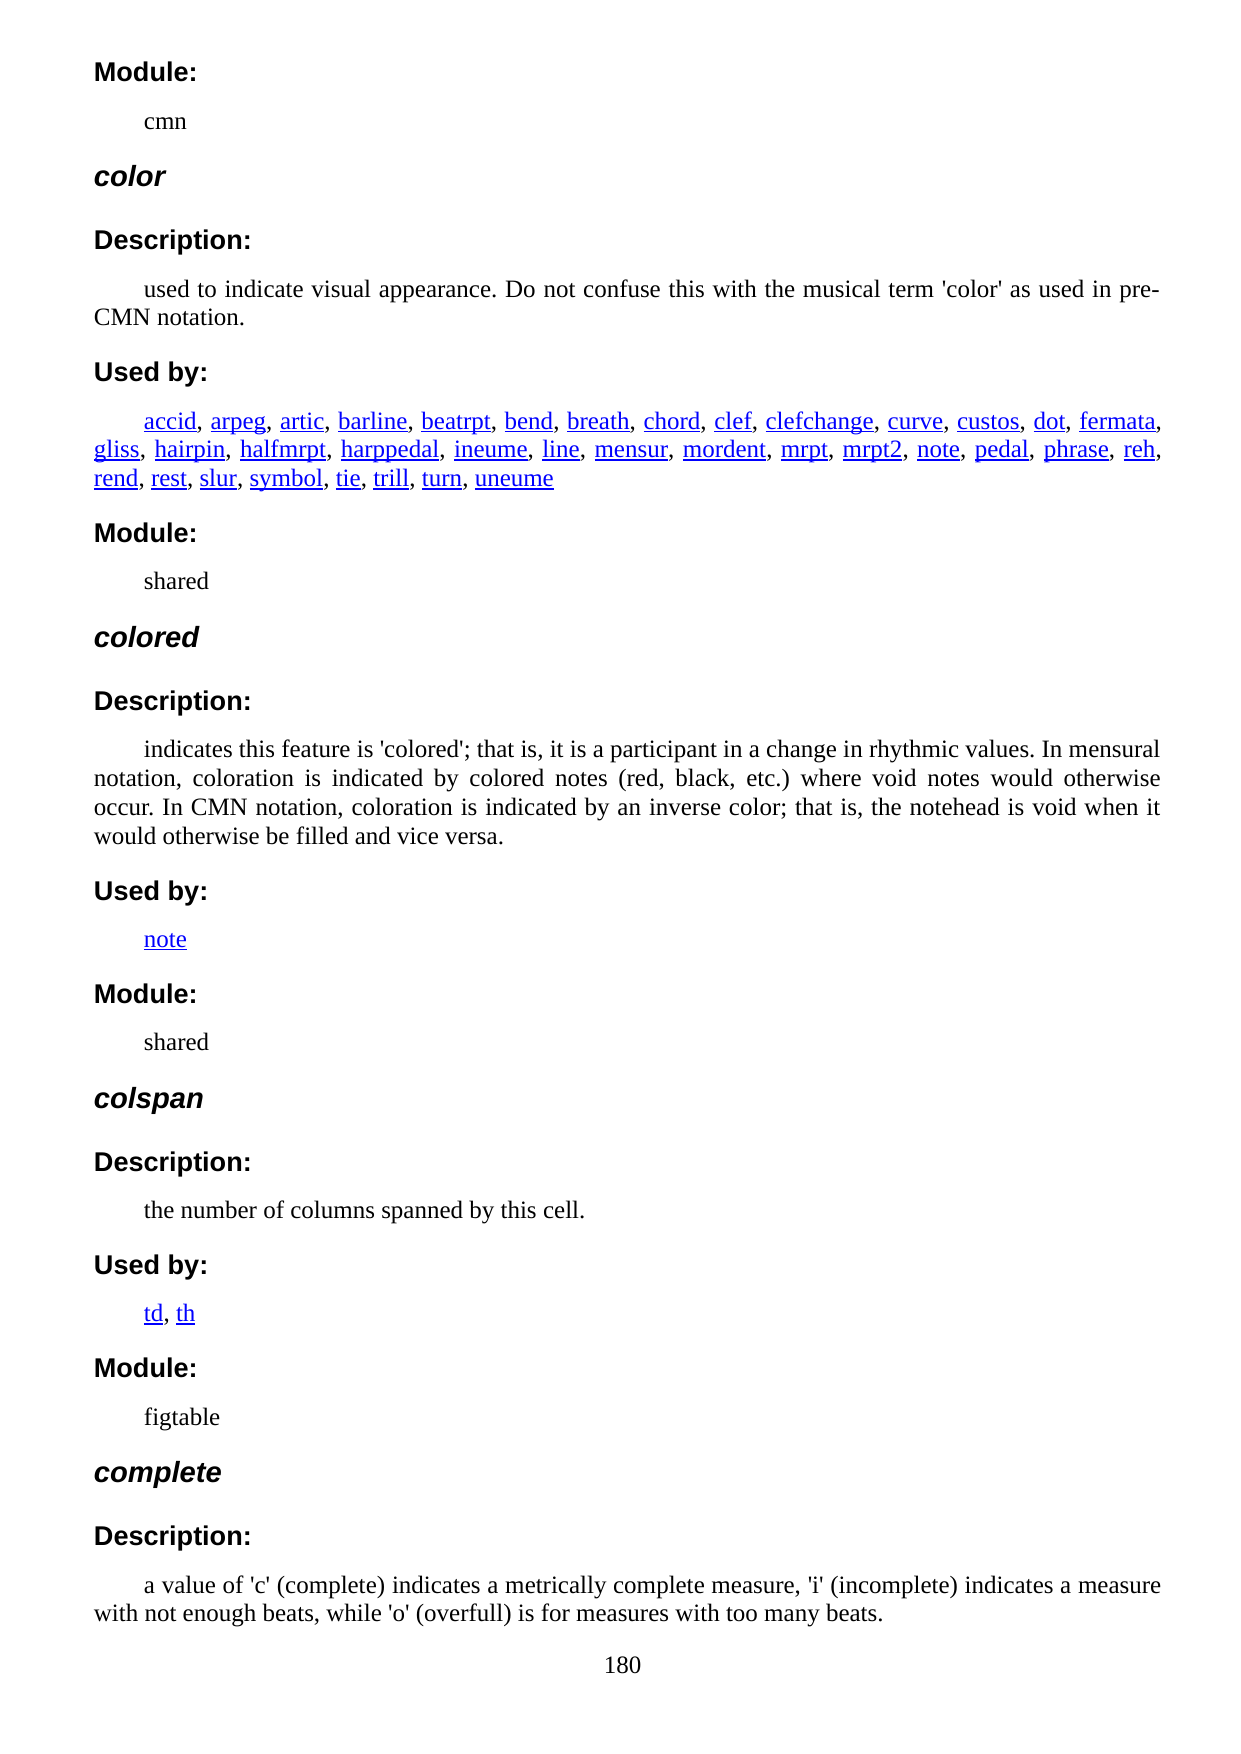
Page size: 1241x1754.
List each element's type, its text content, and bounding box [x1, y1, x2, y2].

subtitle colspan [94, 1081, 1162, 1114]
text cmn [94, 106, 1162, 134]
text shared [94, 1027, 1162, 1056]
subtitle Description: [94, 1146, 1162, 1177]
subtitle Module: [94, 978, 1162, 1009]
subtitle Module: [94, 1352, 1162, 1383]
subtitle colored [94, 620, 1162, 654]
subtitle Used by: [94, 874, 1162, 906]
text shared [94, 566, 1162, 595]
subtitle color [94, 159, 1162, 193]
text the number of columns spanned by this cell. [94, 1195, 1162, 1224]
text note [94, 924, 1162, 953]
subtitle Used by: [94, 1249, 1162, 1280]
subtitle Used by: [94, 356, 1162, 387]
text a value of 'c' (complete) indicates a metrically complete measure, 'i' (incomplete) indicates a measure with not enough beats, while 'o' (overfull) is for measures with too many beats. [94, 1570, 1162, 1627]
text indicates this feature is 'colored'; that is, it is a participant in a change in rhythmic values. In mensural notation, coloration is indicated by colored notes (red, black, etc.) where void notes would otherwise occur. In CMN notation, coloration is indicated by an inverse color; that is, the notehead is void when it would otherwise be filled and vice versa. [94, 734, 1162, 849]
subtitle Description: [94, 685, 1162, 716]
subtitle complete [94, 1455, 1162, 1489]
subtitle Module: [94, 517, 1162, 548]
text td, th [94, 1298, 1162, 1327]
subtitle Description: [94, 1520, 1162, 1551]
text used to indicate visual appearance. Do not confuse this with the musical term 'color' as used in pre-CMN notation. [94, 274, 1162, 331]
text accid, arpeg, artic, barline, beatrpt, bend, breath, chord, clef, clefchange, curve, custos, dot, fermata, gliss, hairpin, halfmrpt, harppedal, ineume, line, mensur, mordent, mrpt, mrpt2, note, pedal, phrase, reh, rend, rest, slur, symbol, tie, trill, turn, uneume [94, 406, 1162, 492]
subtitle Description: [94, 224, 1162, 256]
subtitle Module: [94, 56, 1162, 87]
text figtable [94, 1402, 1162, 1430]
